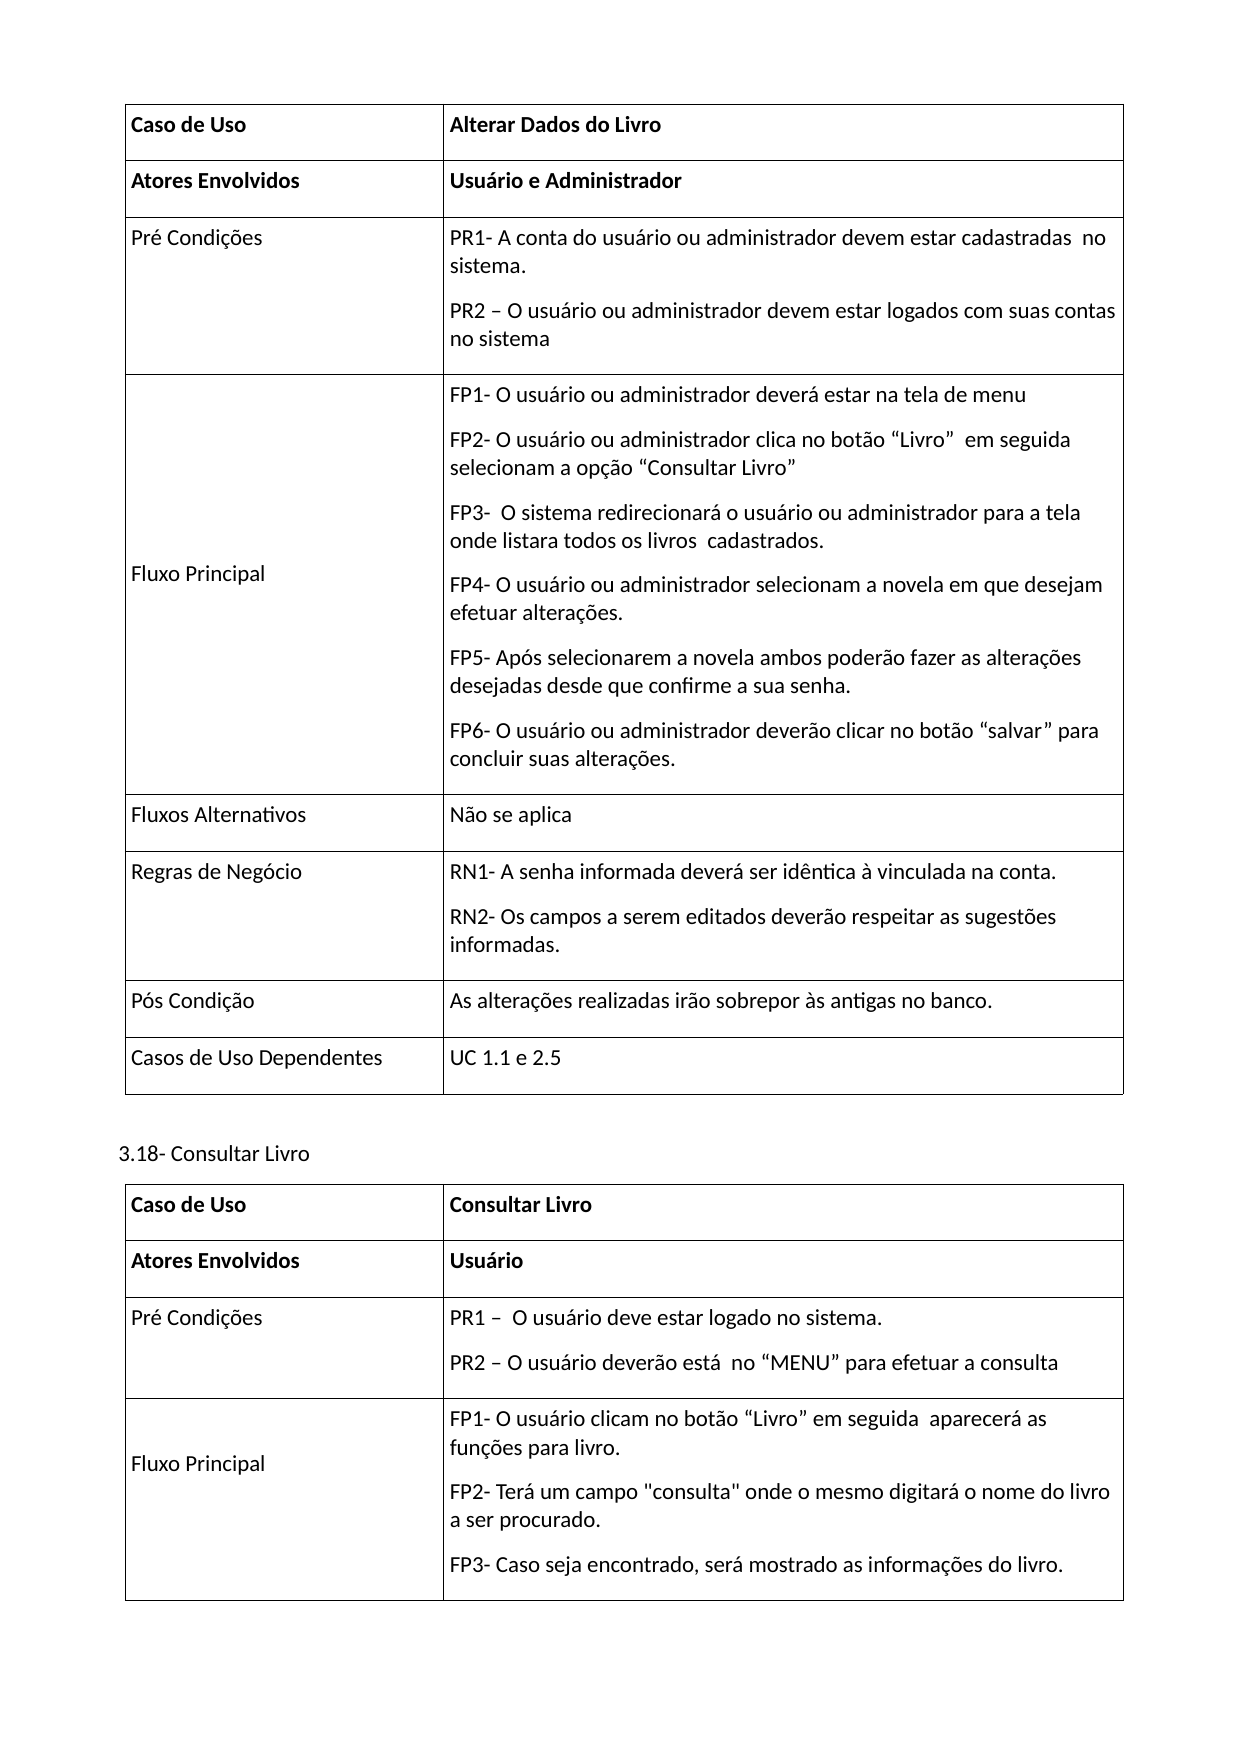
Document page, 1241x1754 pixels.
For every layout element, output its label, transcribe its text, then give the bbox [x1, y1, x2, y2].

table_cell Fluxo Principal [126, 375, 443, 794]
text 3.18- Consultar Livro [118, 1139, 1122, 1167]
table_header Caso de Uso [126, 1185, 443, 1240]
table_header Caso de Uso [126, 105, 443, 160]
table_cell Fluxos Alternativos [126, 795, 443, 851]
table_cell As alterações realizadas irão sobrepor às antigas no banco. [444, 981, 1123, 1037]
table_cell PR1- A conta do usuário ou administrador devem estar cadastradas no sistema. PR2 – O usuário ou administrador devem estar logados com suas contas no sistema [444, 218, 1123, 374]
table_cell UC 1.1 e 2.5 [444, 1038, 1123, 1094]
table_cell Pré Condições [126, 1298, 443, 1398]
table_cell Atores Envolvidos [126, 1241, 443, 1297]
table_cell Fluxo Principal [126, 1399, 443, 1600]
table_cell Não se aplica [444, 795, 1123, 851]
table_cell FP1- O usuário clicam no botão “Livro” em seguida aparecerá as funções para livro. FP2- Terá um campo "consulta" onde o mesmo digitará o nome do livro a ser procurado. FP3- Caso seja encontrado, será mostrado as informações do livro. [444, 1399, 1123, 1600]
table_cell Atores Envolvidos [126, 161, 443, 217]
table_cell Pré Condições [126, 218, 443, 374]
table_cell RN1- A senha informada deverá ser idêntica à vinculada na conta. RN2- Os campos a serem editados deverão respeitar as sugestões informadas. [444, 852, 1123, 980]
table_cell PR1 – O usuário deve estar logado no sistema. PR2 – O usuário deverão está no “MENU” para efetuar a consulta [444, 1298, 1123, 1398]
table_cell Usuário e Administrador [444, 161, 1123, 217]
table_cell Casos de Uso Dependentes [126, 1038, 443, 1094]
table_cell Usuário [444, 1241, 1123, 1297]
table_header Alterar Dados do Livro [444, 105, 1123, 160]
table_header Consultar Livro [444, 1185, 1123, 1240]
table_cell Regras de Negócio [126, 852, 443, 980]
table_cell Pós Condição [126, 981, 443, 1037]
table_cell FP1- O usuário ou administrador deverá estar na tela de menu FP2- O usuário ou administrador clica no botão “Livro” em seguida selecionam a opção “Consultar Livro” FP3- O sistema redirecionará o usuário ou administrador para a tela onde listara todos os livros cadastrados. FP4- O usuário ou administrador selecionam a novela em que desejam efetuar alterações. FP5- Após selecionarem a novela ambos poderão fazer as alterações desejadas desde que confirme a sua senha. FP6- O usuário ou administrador deverão clicar no botão “salvar” para concluir suas alterações. [444, 375, 1123, 794]
